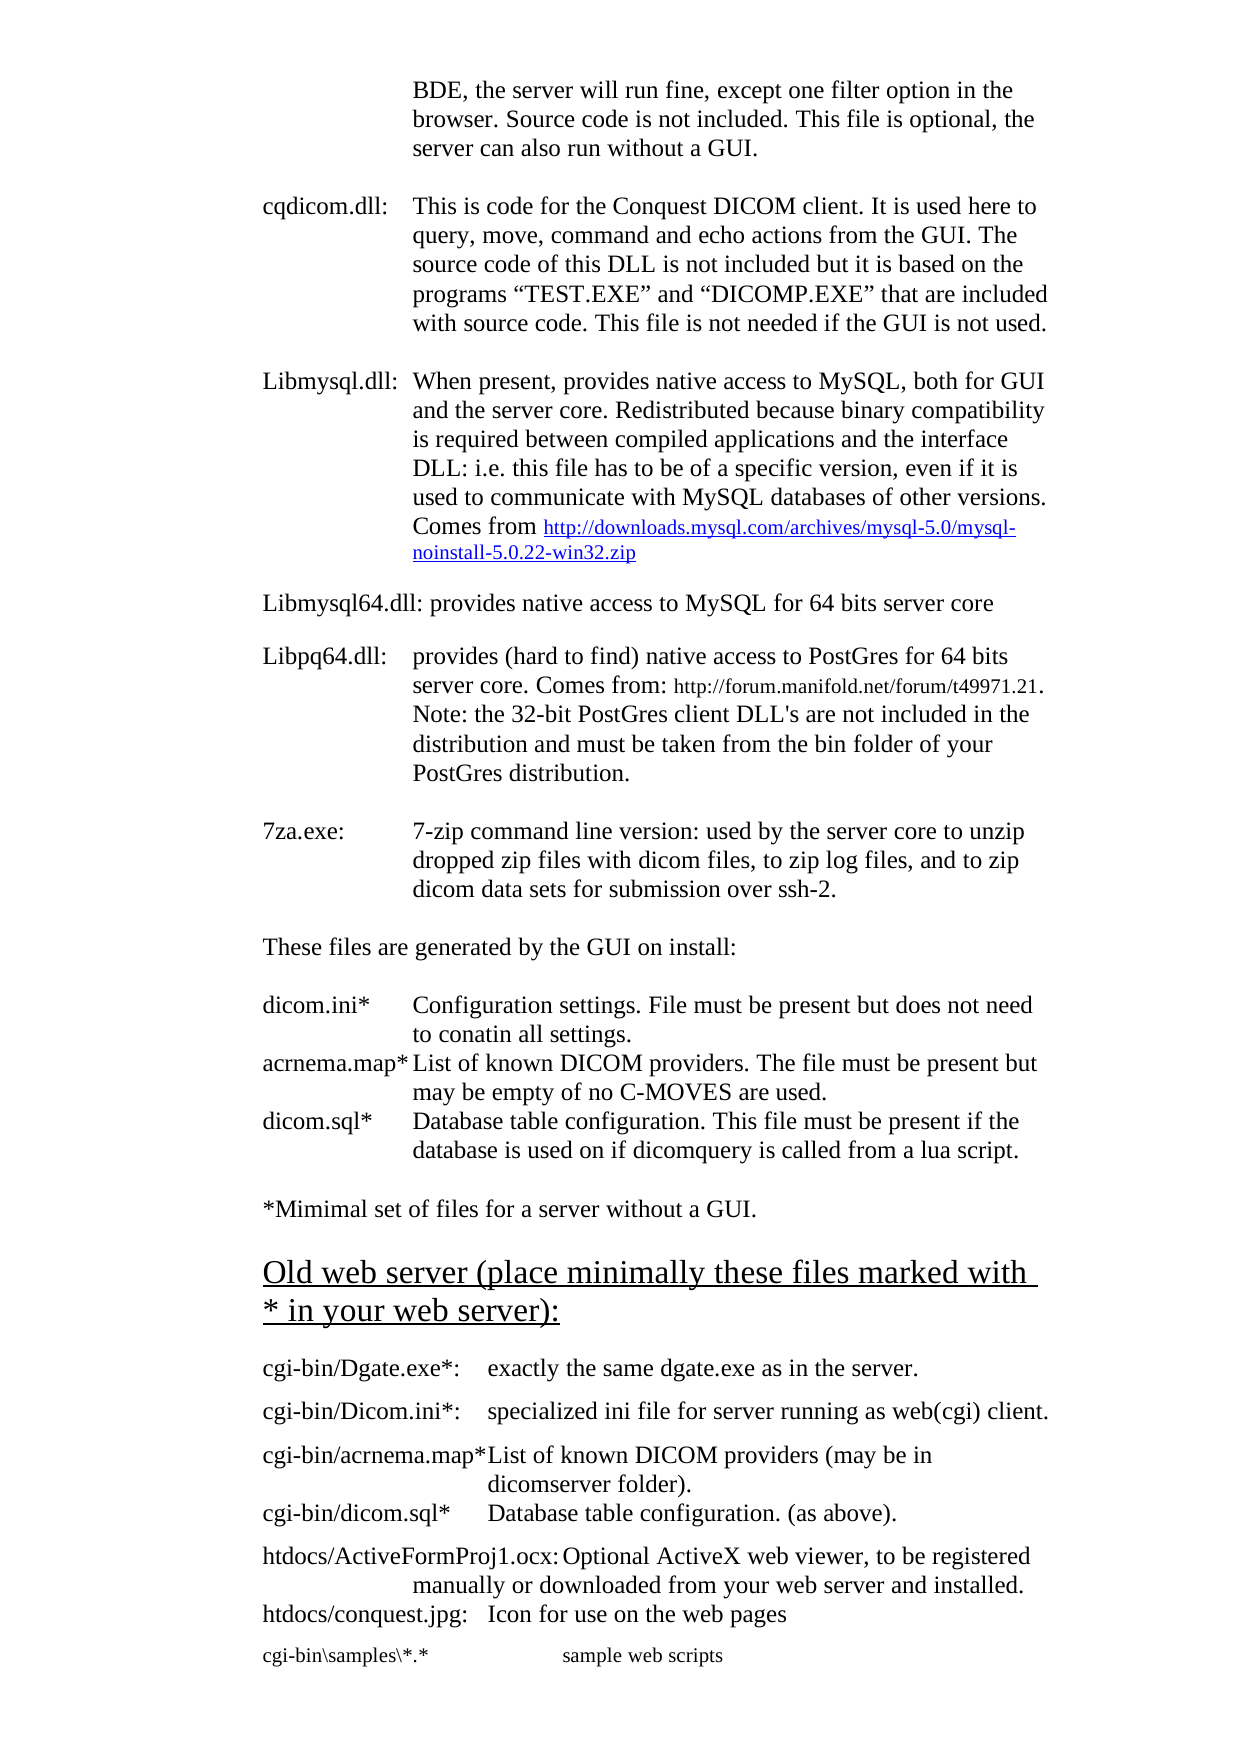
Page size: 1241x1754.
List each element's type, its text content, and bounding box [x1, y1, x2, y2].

text cgi-bin/Dicom.ini*: specialized ini file for server running as web(cgi) client. [262, 1396, 1053, 1425]
text htdocs/ActiveFormProj1.ocx: Optional ActiveX web viewer, to be registered manually or downloaded from your web server and installed. [262, 1541, 1053, 1599]
text *Mimimal set of files for a server without a GUI. [262, 1193, 1053, 1222]
subtitle Old web server (place minimally these files marked with * in your web server): [262, 1252, 1053, 1328]
text cgi-bin/acrnema.map* List of known DICOM providers (may be in dicomserver folder). [262, 1439, 1053, 1498]
text acrnema.map* List of known DICOM providers. The file must be present but may be empty of no C-MOVES are used. [262, 1048, 1053, 1106]
text cgi-bin/dicom.sql* Database table configuration. (as above). [262, 1498, 1053, 1527]
text cqdicom.dll: This is code for the Conquest DICOM client. It is used here to query, move, command and echo actions from the GUI. The source code of this DLL is not included but it is based on the programs “TEST.EXE” and “DICOMP.EXE” that are included with source code. This file is not needed if the GUI is not used. [262, 191, 1053, 337]
text cgi-bin\samples\*.* sample web scripts [262, 1643, 1053, 1667]
text 7za.exe: 7-zip command line version: used by the server core to unzip dropped zip files with dicom files, to zip log files, and to zip dicom data sets for submission over ssh-2. [262, 816, 1053, 903]
text cgi-bin/Dgate.exe*: exactly the same dgate.exe as in the server. [262, 1352, 1053, 1382]
text Libmysql.dll: When present, provides native access to MySQL, both for GUI and the server core. Redistributed because binary compatibility is required between compiled applications and the interface DLL: i.e. this file has to be of a specific version, even if it is used to communicate with MySQL databases of other versions. Comes from http://downloads.mysql.com/archives/mysql-5.0/mysql-noinstall-5.0.22-win32.zip [262, 366, 1053, 564]
text BDE, the server will run fine, except one filter option in the browser. Source code is not included. This file is optional, the server can also run without a GUI. [262, 75, 1053, 162]
text htdocs/conquest.jpg: Icon for use on the web pages [262, 1599, 1053, 1628]
text These files are generated by the GUI on install: [262, 932, 1053, 961]
text dicom.ini* Configuration settings. File must be present but does not need to conatin all settings. [262, 990, 1053, 1048]
text Libpq64.dll: provides (hard to find) native access to PostGres for 64 bits server core. Comes from: http://forum.manifold.net/forum/t49971.21. Note: the 32-bit PostGres client DLL's are not included in the distribution and must be taken from the bin folder of your PostGres distribution. [262, 641, 1053, 787]
text dicom.sql* Database table configuration. This file must be present if the database is used on if dicomquery is called from a lua script. [262, 1106, 1053, 1164]
text Libmysql64.dll: provides native access to MySQL for 64 bits server core [262, 588, 1053, 617]
